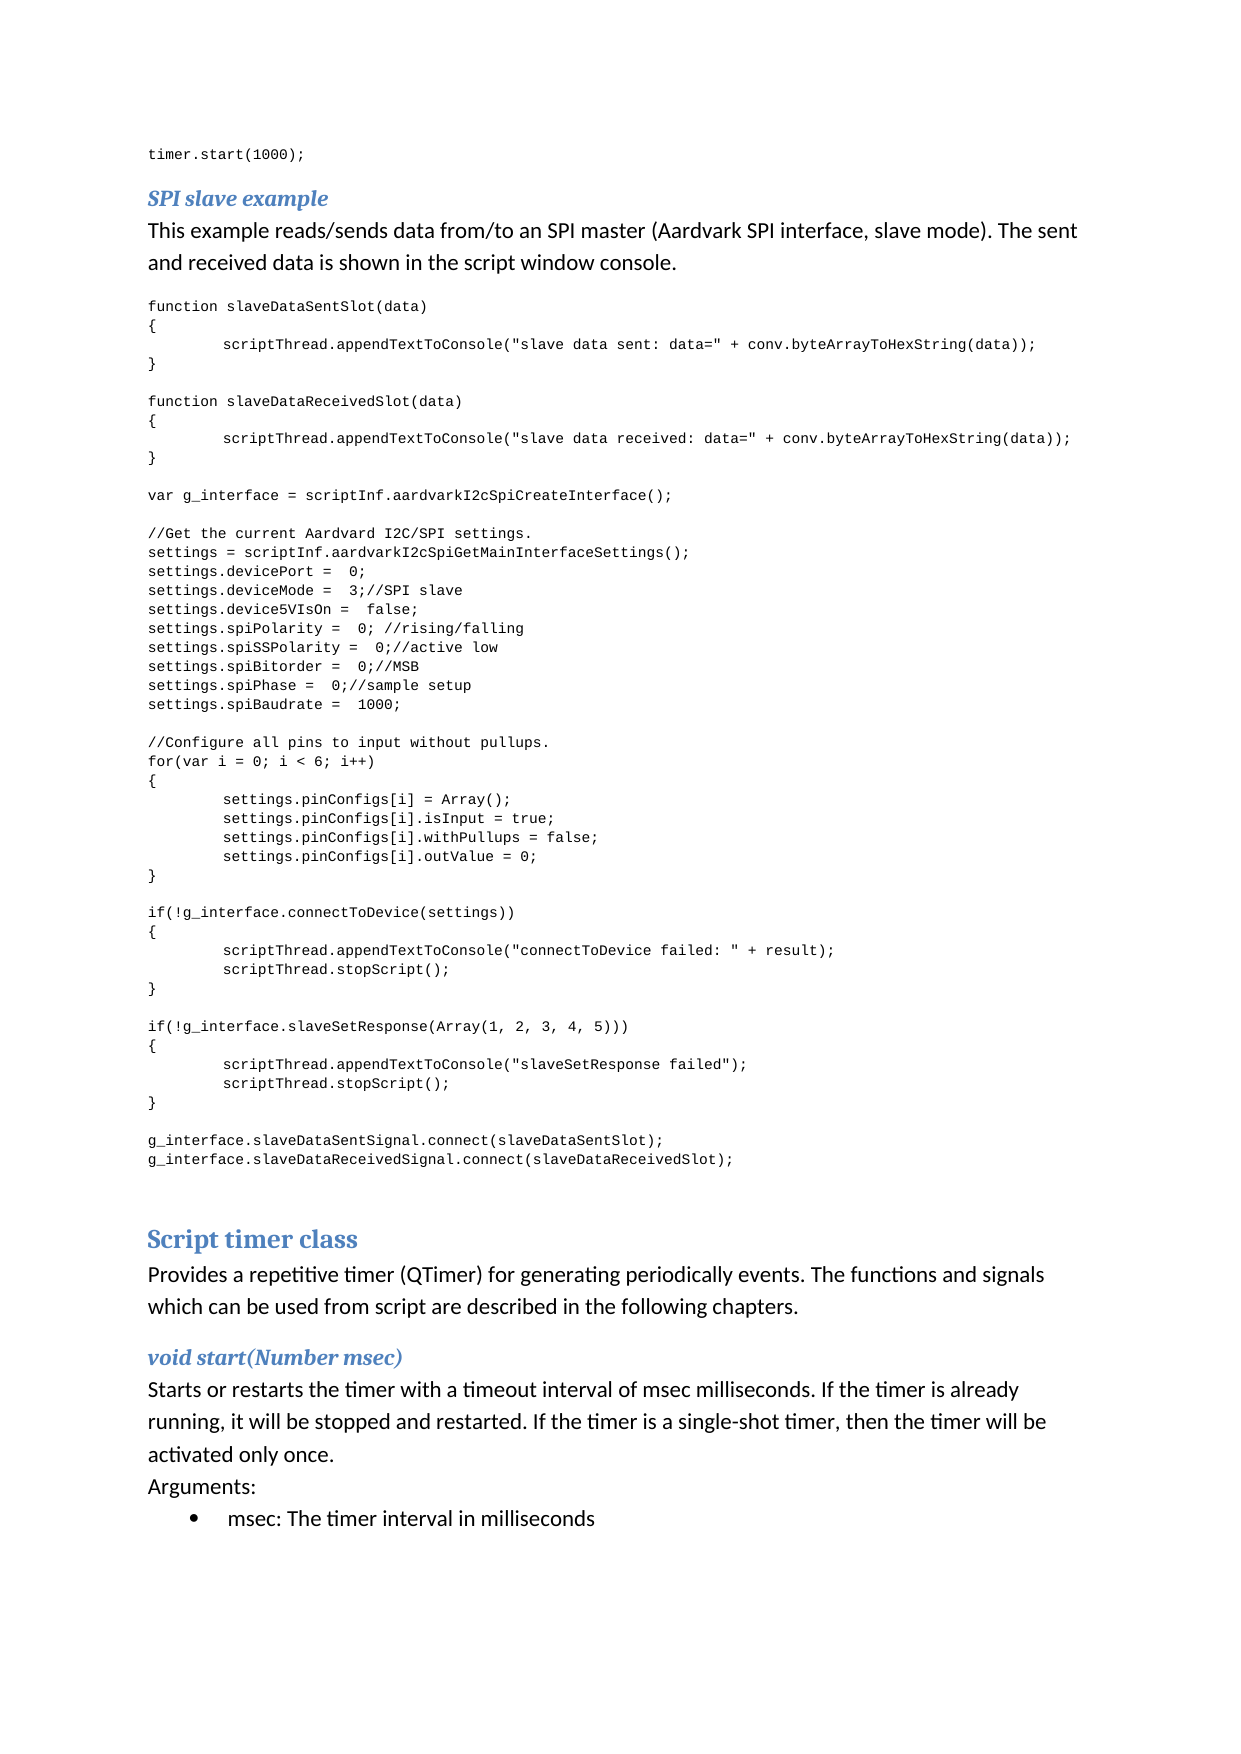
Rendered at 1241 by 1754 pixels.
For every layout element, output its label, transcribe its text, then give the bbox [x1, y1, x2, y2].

subtitle void start(Number msec) [148, 1345, 1093, 1371]
text g_interface.slaveDataReceivedSignal.connect(slaveDataReceivedSlot); [148, 1152, 1093, 1169]
text settings.pinConfigs[i].withPullups = false; [148, 830, 1093, 846]
text settings.device5VIsOn = false; [148, 602, 1093, 619]
text function slaveDataReceivedSlot(data) [148, 394, 1093, 410]
text function slaveDataSentSlot(data) [148, 299, 1093, 316]
text settings.pinConfigs[i].outValue = 0; [148, 849, 1093, 865]
list msec: The timer interval in milliseconds [190, 1504, 1093, 1532]
text if(!g_interface.slaveSetResponse(Array(1, 2, 3, 4, 5))) [148, 1019, 1093, 1036]
text } [148, 451, 1093, 467]
text } [148, 982, 1093, 998]
text settings.spiSSPolarity = 0;//active low [148, 640, 1093, 657]
text scriptThread.appendTextToConsole("slave data sent: data=" + conv.byteArrayToHexString(data)); [148, 337, 1093, 353]
text { [148, 413, 1093, 429]
text settings.spiPhase = 0;//sample setup [148, 678, 1093, 695]
text timer.start(1000); [148, 148, 1093, 164]
text //Configure all pins to input without pullups. [148, 735, 1093, 752]
text } [148, 868, 1093, 884]
text //Get the current Aardvard I2C/SPI settings. [148, 527, 1093, 543]
text Arguments: [148, 1472, 1093, 1500]
text { [148, 318, 1093, 334]
text settings = scriptInf.aardvarkI2cSpiGetMainInterfaceSettings(); [148, 546, 1093, 562]
text settings.devicePort = 0; [148, 564, 1093, 581]
text This example reads/sends data from/to an SPI master (Aardvark SPI interface, slave mode). The sent and received data is shown in the script window console. [148, 216, 1093, 276]
text { [148, 773, 1093, 789]
text Starts or restarts the timer with a timeout interval of msec milliseconds. If the timer is already running, it will be stopped and restarted. If the timer is a single-shot timer, then the timer will be activated only once. [148, 1375, 1093, 1468]
text scriptThread.appendTextToConsole("slaveSetResponse failed"); [148, 1057, 1093, 1074]
text settings.pinConfigs[i] = Array(); [148, 792, 1093, 808]
text for(var i = 0; i < 6; i++) [148, 754, 1093, 771]
text settings.deviceMode = 3;//SPI slave [148, 583, 1093, 600]
text { [148, 925, 1093, 941]
text g_interface.slaveDataSentSignal.connect(slaveDataSentSlot); [148, 1133, 1093, 1150]
text scriptThread.appendTextToConsole("slave data received: data=" + conv.byteArrayToHexString(data)); [148, 432, 1093, 448]
text { [148, 1038, 1093, 1055]
text Provides a repetitive timer (QTimer) for generating periodically events. The functions and signals which can be used from script are described in the following chapters. [148, 1260, 1093, 1320]
text scriptThread.stopScript(); [148, 1076, 1093, 1093]
text scriptThread.stopScript(); [148, 963, 1093, 979]
text } [148, 1095, 1093, 1112]
subtitle SPI slave example [148, 186, 1093, 212]
text settings.spiPolarity = 0; //rising/falling [148, 621, 1093, 638]
text settings.pinConfigs[i].isInput = true; [148, 811, 1093, 827]
subtitle Script timer class [148, 1224, 1093, 1255]
text settings.spiBitorder = 0;//MSB [148, 659, 1093, 676]
text scriptThread.appendTextToConsole("connectToDevice failed: " + result); [148, 944, 1093, 960]
text var g_interface = scriptInf.aardvarkI2cSpiCreateInterface(); [148, 489, 1093, 505]
text settings.spiBaudrate = 1000; [148, 697, 1093, 714]
text } [148, 356, 1093, 372]
text if(!g_interface.connectToDevice(settings)) [148, 906, 1093, 922]
